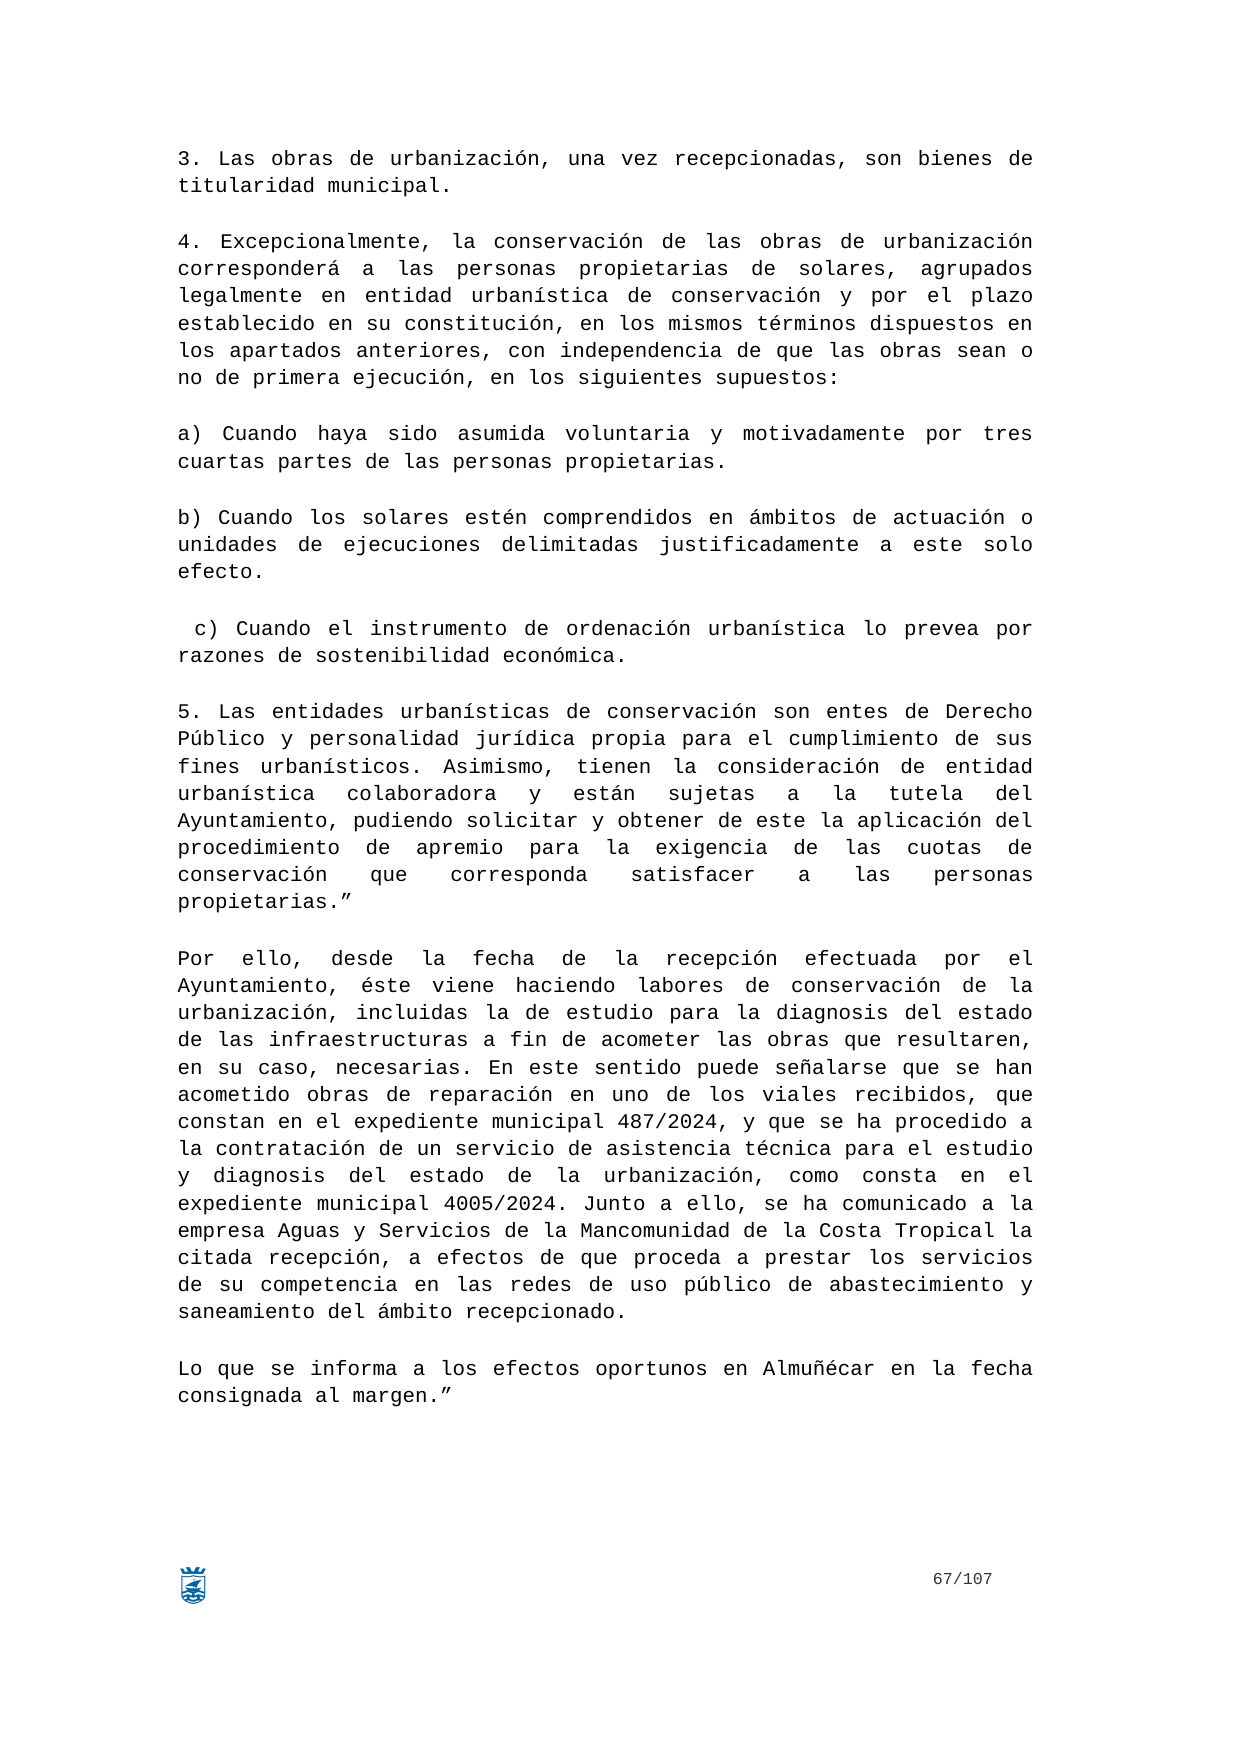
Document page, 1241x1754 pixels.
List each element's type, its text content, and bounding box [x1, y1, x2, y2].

text Por ello, desde la fecha de la recepción efectuada por el Ayuntamiento, éste viene haciendo labores de conservación de la urbanización, incluidas la de estudio para la diagnosis del estado de las infraestructuras a fin de acometer las obras que resultaren, en su caso, necesarias. En este sentido puede señalarse que se han acometido obras de reparación en uno de los viales recibidos, que constan en el expediente municipal 487/2024, y que se ha procedido a la contratación de un servicio de asistencia técnica para el estudio y diagnosis del estado de la urbanización, como consta en el expediente municipal 4005/2024. Junto a ello, se ha comunicado a la empresa Aguas y Servicios de la Mancomunidad de la Costa Tropical la citada recepción, a efectos de que proceda a prestar los servicios de su competencia en las redes de uso público de abastecimiento y saneamiento del ámbito recepcionado. [177, 948, 1033, 1325]
text b) Cuando los solares estén comprendidos en ámbitos de actuación o unidades de ejecuciones delimitadas justificadamente a este solo efecto. [177, 507, 1033, 585]
text Lo que se informa a los efectos oportunos en Almuñécar en la fecha consignada al margen.” [177, 1358, 1033, 1408]
text 5. Las entidades urbanísticas de conservación son entes de Derecho Público y personalidad jurídica propia para el cumplimiento de sus fines urbanísticos. Asimismo, tienen la consideración de entidad urbanística colaboradora y están sujetas a la tutela del Ayuntamiento, pudiendo solicitar y obtener de este la aplicación del procedimiento de apremio para la exigencia de las cuotas de conservación que corresponda satisfacer a las personas propietarias.” [177, 701, 1033, 915]
text 3. Las obras de urbanización, una vez recepcionadas, son bienes de titularidad municipal. [177, 148, 1033, 198]
text a) Cuando haya sido asumida voluntaria y motivadamente por tres cuartas partes de las personas propietarias. [177, 423, 1033, 474]
text c) Cuando el instrumento de ordenación urbanística lo prevea por razones de sostenibilidad económica. [177, 618, 1033, 668]
text 4. Excepcionalmente, la conservación de las obras de urbanización corresponderá a las personas propietarias de solares, agrupados legalmente en entidad urbanística de conservación y por el plazo establecido en su constitución, en los mismos términos dispuestos en los apartados anteriores, con independencia de que las obras sean o no de primera ejecución, en los siguientes supuestos: [177, 231, 1033, 391]
picture [177, 1562, 208, 1607]
